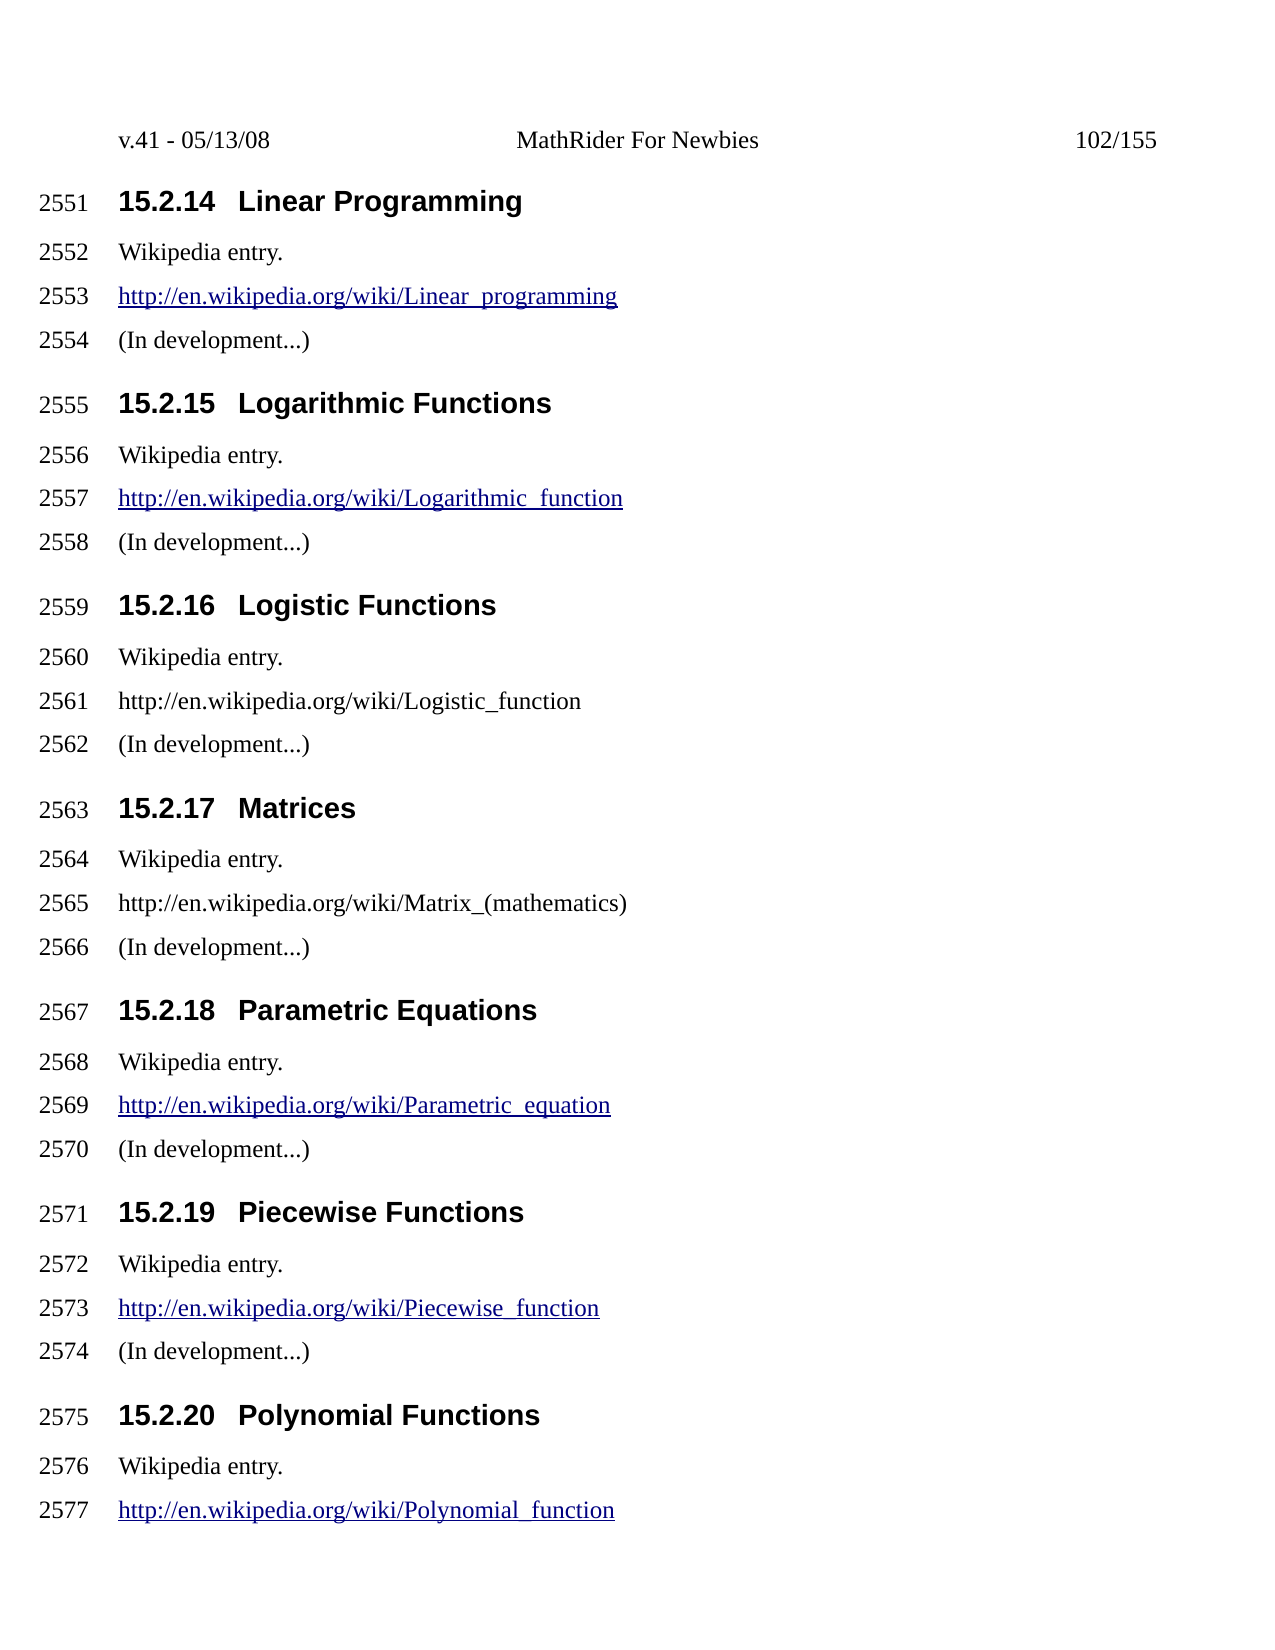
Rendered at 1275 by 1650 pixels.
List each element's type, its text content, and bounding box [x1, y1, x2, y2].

text http://en.wikipedia.org/wiki/Linear_programming [118, 281, 1157, 310]
text (In development...) [118, 932, 1157, 961]
text Wikipedia entry. [118, 440, 1157, 468]
text http://en.wikipedia.org/wiki/Piecewise_function [118, 1293, 1157, 1321]
subtitle Logarithmic Functions [118, 386, 1157, 420]
subtitle Parametric Equations [118, 993, 1157, 1027]
text (In development...) [118, 325, 1157, 354]
text Wikipedia entry. [118, 642, 1157, 671]
text (In development...) [118, 729, 1157, 758]
subtitle Polynomial Functions [118, 1398, 1157, 1431]
text Wikipedia entry. [118, 1047, 1157, 1075]
subtitle Logistic Functions [118, 588, 1157, 622]
text Wikipedia entry. [118, 237, 1157, 266]
subtitle Piecewise Functions [118, 1195, 1157, 1229]
text http://en.wikipedia.org/wiki/Matrix_(mathematics) [118, 888, 1157, 917]
text http://en.wikipedia.org/wiki/Parametric_equation [118, 1090, 1157, 1119]
subtitle Matrices [118, 791, 1157, 824]
text Wikipedia entry. [118, 1451, 1157, 1480]
text (In development...) [118, 527, 1157, 556]
text (In development...) [118, 1336, 1157, 1365]
subtitle Linear Programming [118, 184, 1157, 217]
text Wikipedia entry. [118, 1249, 1157, 1278]
text (In development...) [118, 1134, 1157, 1163]
text http://en.wikipedia.org/wiki/Logarithmic_function [118, 483, 1157, 512]
text http://en.wikipedia.org/wiki/Logistic_function [118, 686, 1157, 714]
text Wikipedia entry. [118, 844, 1157, 873]
text http://en.wikipedia.org/wiki/Polynomial_function [118, 1495, 1157, 1524]
